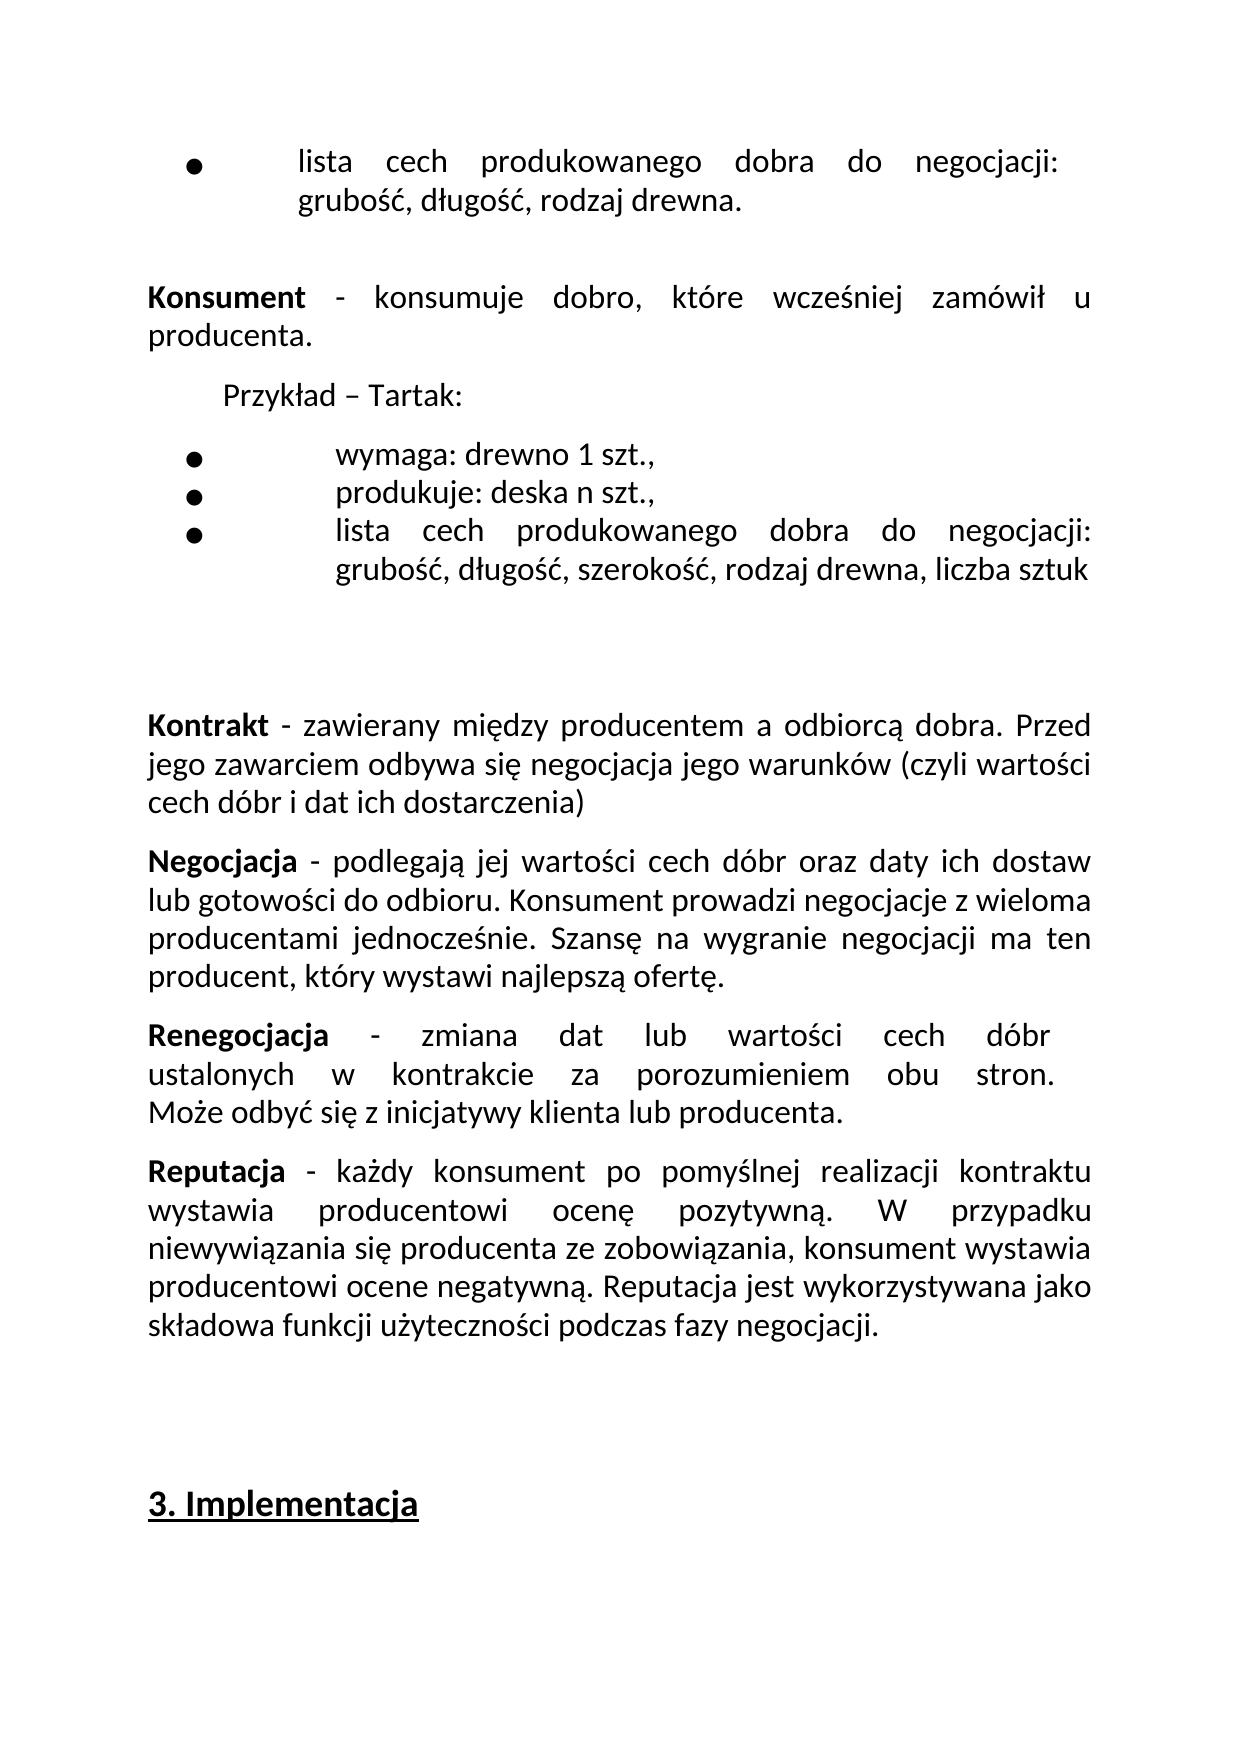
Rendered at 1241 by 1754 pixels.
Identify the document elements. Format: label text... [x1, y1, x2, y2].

text Przykład – Tartak: [148, 381, 1093, 414]
text Konsument - konsumuje dobro, które wcześniej zamówił u producenta. [148, 283, 1093, 355]
list produkuje: deska n szt., [185, 478, 1093, 512]
text Negocjacja - podlegają jej wartości cech dóbr oraz daty ich dostaw lub gotowości do odbioru. Konsument prowadzi negocjacje z wieloma producentami jednocześnie. Szansę na wygranie negocjacji ma ten producent, który wystawi najlepszą ofertę. [148, 848, 1093, 996]
list lista cech produkowanego dobra do negocjacji: grubość, długość, szerokość, rodzaj drewna, liczba sztuk [185, 517, 1093, 588]
list wymaga: drewno 1 szt., [185, 440, 1093, 473]
text Renegocjacja - zmiana dat lub wartości cech dóbr ustalonych w kontrakcie za porozumieniem obu stron. Może odbyć się z inicjatywy klienta lub producenta. [148, 1022, 1093, 1132]
text 3. Implementacja [148, 1488, 1093, 1526]
list lista cech produkowanego dobra do negocjacji: grubość, długość, rodzaj drewna. [185, 148, 1093, 219]
text Reputacja - każdy konsument po pomyślnej realizacji kontraktu wystawia producentowi ocenę pozytywną. W przypadku niewywiązania się producenta ze zobowiązania, konsument wystawia producentowi ocene negatywną. Reputacja jest wykorzystywana jako składowa funkcji użyteczności podczas fazy negocjacji. [148, 1158, 1093, 1344]
text Kontrakt - zawierany między producentem a odbiorcą dobra. Przed jego zawarciem odbywa się negocjacja jego warunków (czyli wartości cech dóbr i dat ich dostarczenia) [148, 712, 1093, 822]
